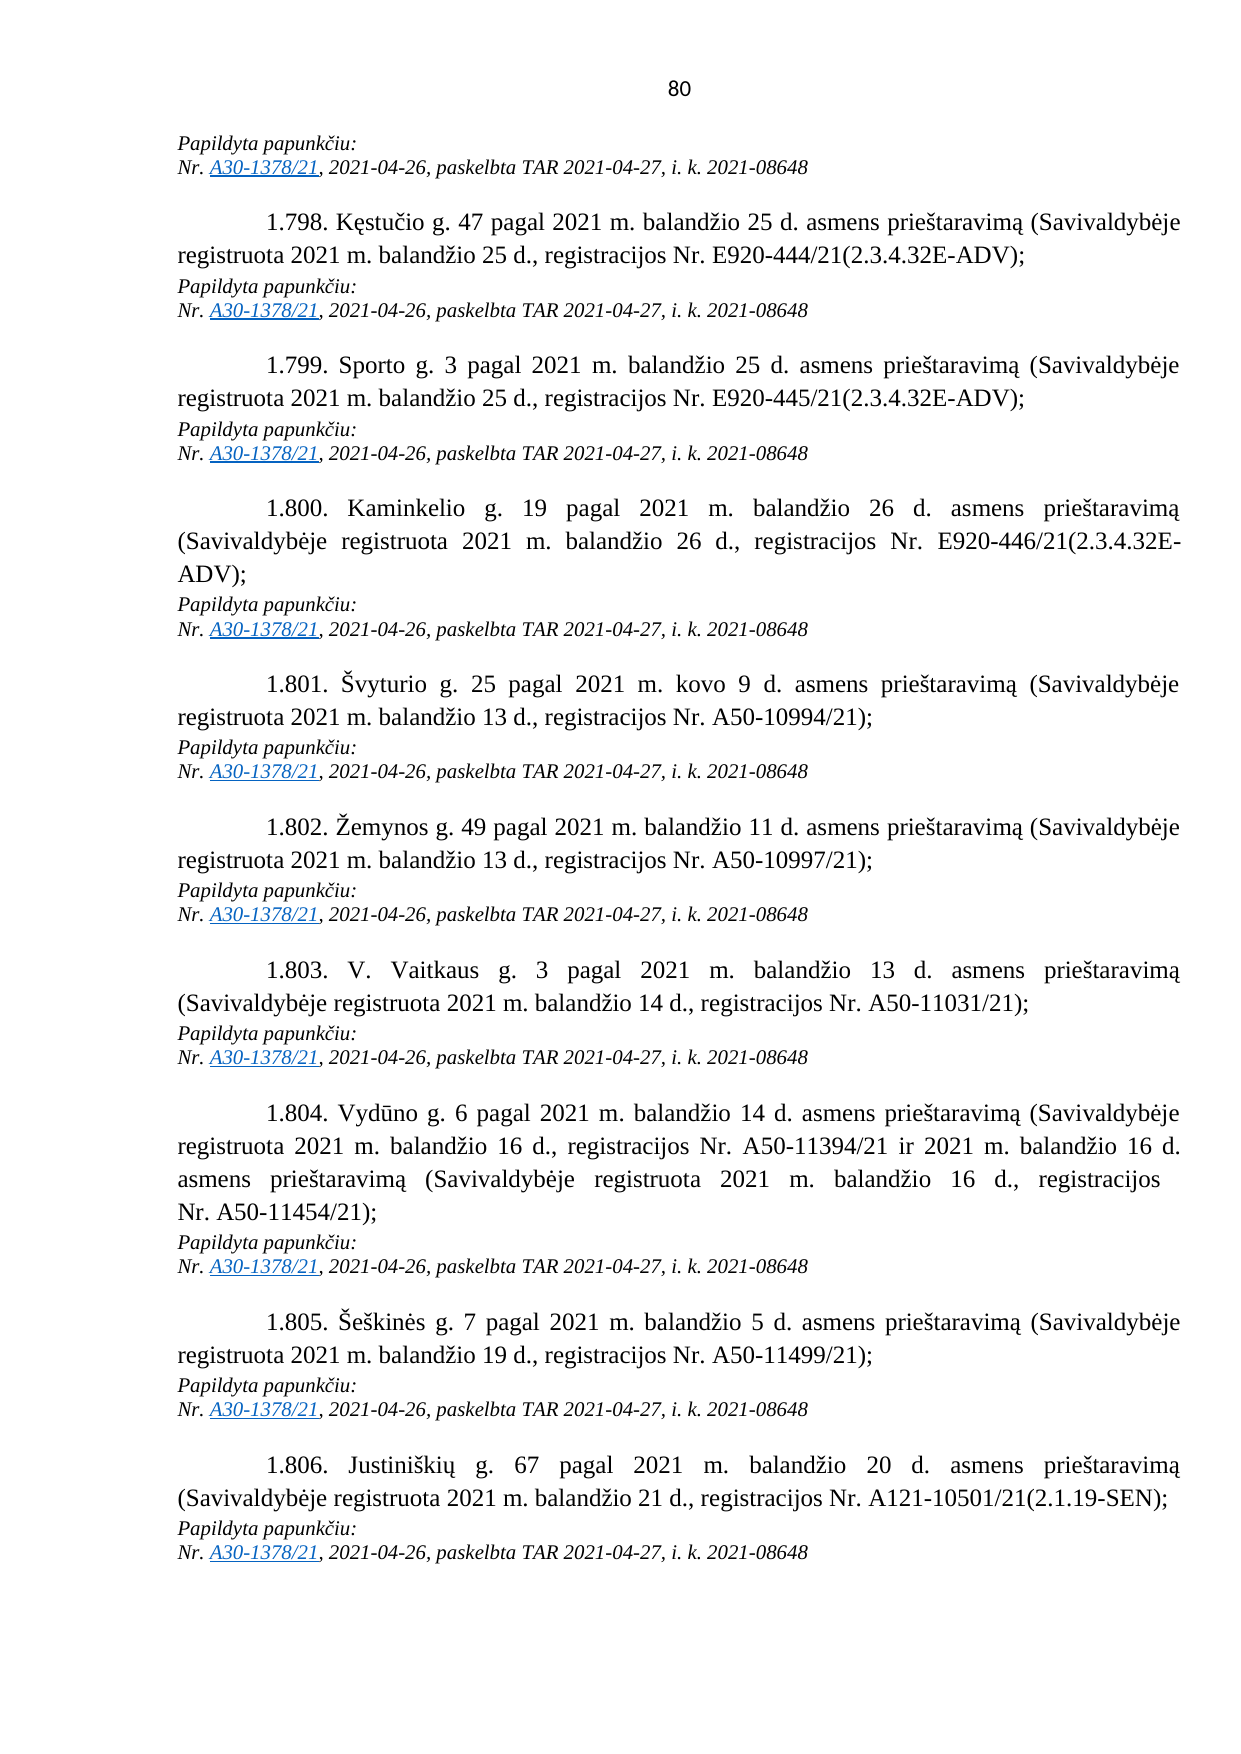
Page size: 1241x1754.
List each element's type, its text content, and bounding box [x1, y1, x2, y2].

text Nr. A30-1378/21, 2021-04-26, paskelbta TAR 2021-04-27, i. k. 2021-08648 [177, 616, 1181, 641]
text 1.801. Švyturio g. 25 pagal 2021 m. kovo 9 d. asmens prieštaravimą (Savivaldybėje registruota 2021 m. balandžio 13 d., registracijos Nr. A50-10994/21); [177, 669, 1181, 731]
text Papildyta papunkčiu: [177, 1373, 1181, 1397]
text 1.806. Justiniškių g. 67 pagal 2021 m. balandžio 20 d. asmens prieštaravimą (Savivaldybėje registruota 2021 m. balandžio 21 d., registracijos Nr. A121-10501/21(2.1.19-SEN); [177, 1450, 1181, 1512]
text Nr. A30-1378/21, 2021-04-26, paskelbta TAR 2021-04-27, i. k. 2021-08648 [177, 1045, 1181, 1069]
text Nr. A30-1378/21, 2021-04-26, paskelbta TAR 2021-04-27, i. k. 2021-08648 [177, 1397, 1181, 1421]
text Papildyta papunkčiu: [177, 1021, 1181, 1045]
text Nr. A30-1378/21, 2021-04-26, paskelbta TAR 2021-04-27, i. k. 2021-08648 [177, 1540, 1181, 1564]
text Papildyta papunkčiu: [177, 1516, 1181, 1540]
text Nr. A30-1378/21, 2021-04-26, paskelbta TAR 2021-04-27, i. k. 2021-08648 [177, 298, 1181, 322]
text 1.798. Kęstučio g. 47 pagal 2021 m. balandžio 25 d. asmens prieštaravimą (Savivaldybėje registruota 2021 m. balandžio 25 d., registracijos Nr. E920-444/21(2.3.4.32E-ADV); [177, 207, 1181, 269]
text 1.800. Kaminkelio g. 19 pagal 2021 m. balandžio 26 d. asmens prieštaravimą (Savivaldybėje registruota 2021 m. balandžio 26 d., registracijos Nr. E920-446/21(2.3.4.32E-ADV); [177, 493, 1181, 588]
text 1.804. Vydūno g. 6 pagal 2021 m. balandžio 14 d. asmens prieštaravimą (Savivaldybėje registruota 2021 m. balandžio 16 d., registracijos Nr. A50-11394/21 ir 2021 m. balandžio 16 d. asmens prieštaravimą (Savivaldybėje registruota 2021 m. balandžio 16 d., registracijos Nr. A50-11454/21); [177, 1098, 1181, 1226]
text Papildyta papunkčiu: [177, 592, 1181, 616]
text 1.799. Sporto g. 3 pagal 2021 m. balandžio 25 d. asmens prieštaravimą (Savivaldybėje registruota 2021 m. balandžio 25 d., registracijos Nr. E920-445/21(2.3.4.32E-ADV); [177, 350, 1181, 412]
text 1.803. V. Vaitkaus g. 3 pagal 2021 m. balandžio 13 d. asmens prieštaravimą (Savivaldybėje registruota 2021 m. balandžio 14 d., registracijos Nr. A50-11031/21); [177, 955, 1181, 1017]
text Nr. A30-1378/21, 2021-04-26, paskelbta TAR 2021-04-27, i. k. 2021-08648 [177, 441, 1181, 464]
text Papildyta papunkčiu: [177, 273, 1181, 298]
text Papildyta papunkčiu: [177, 1230, 1181, 1254]
text Nr. A30-1378/21, 2021-04-26, paskelbta TAR 2021-04-27, i. k. 2021-08648 [177, 155, 1181, 179]
text Nr. A30-1378/21, 2021-04-26, paskelbta TAR 2021-04-27, i. k. 2021-08648 [177, 1254, 1181, 1278]
text 1.805. Šeškinės g. 7 pagal 2021 m. balandžio 5 d. asmens prieštaravimą (Savivaldybėje registruota 2021 m. balandžio 19 d., registracijos Nr. A50-11499/21); [177, 1307, 1181, 1369]
text Papildyta papunkčiu: [177, 735, 1181, 759]
text 1.802. Žemynos g. 49 pagal 2021 m. balandžio 11 d. asmens prieštaravimą (Savivaldybėje registruota 2021 m. balandžio 13 d., registracijos Nr. A50-10997/21); [177, 812, 1181, 874]
text Nr. A30-1378/21, 2021-04-26, paskelbta TAR 2021-04-27, i. k. 2021-08648 [177, 759, 1181, 783]
text Papildyta papunkčiu: [177, 878, 1181, 902]
text Nr. A30-1378/21, 2021-04-26, paskelbta TAR 2021-04-27, i. k. 2021-08648 [177, 902, 1181, 926]
text Papildyta papunkčiu: [177, 416, 1181, 441]
text Papildyta papunkčiu: [177, 131, 1181, 155]
